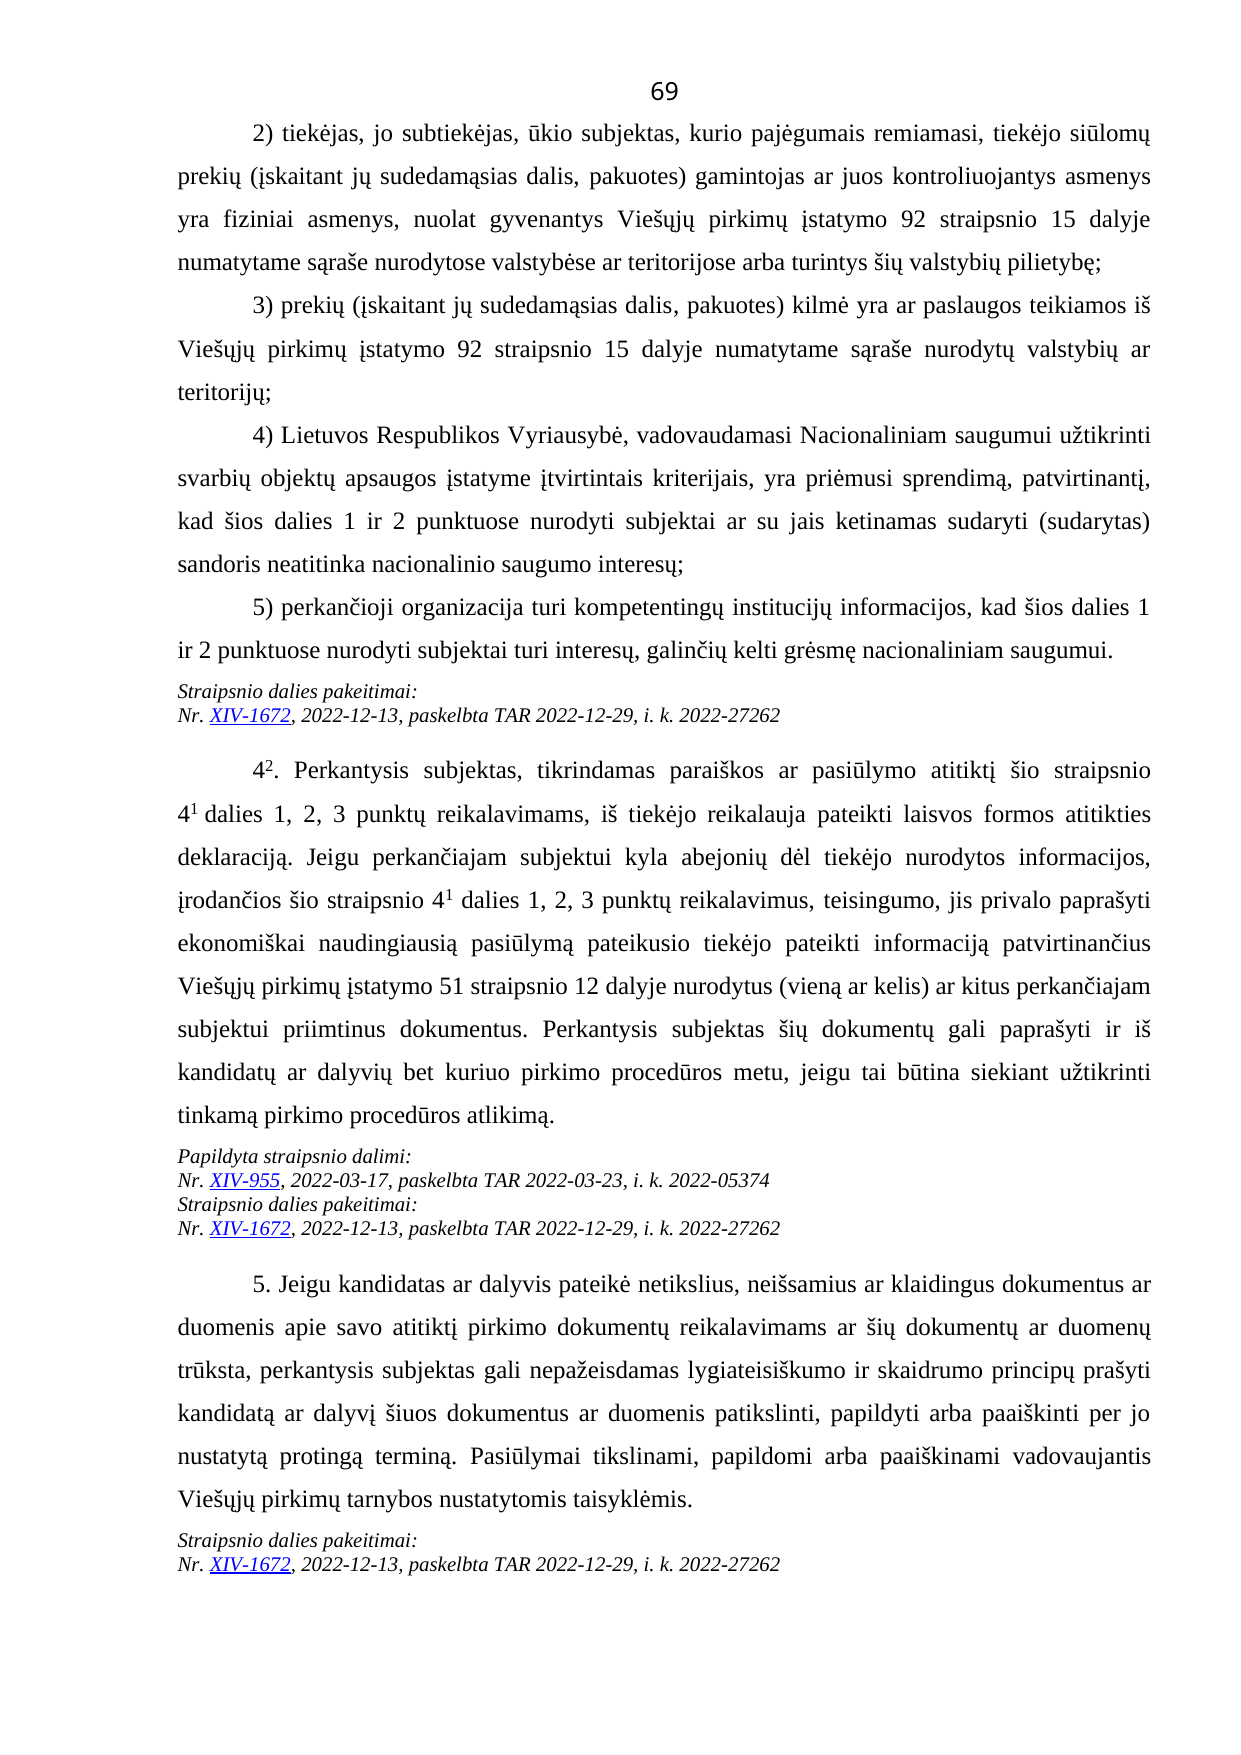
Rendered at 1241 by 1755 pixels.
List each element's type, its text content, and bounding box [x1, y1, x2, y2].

text Papildyta straipsnio dalimi: [177, 1144, 1152, 1168]
text 42. Perkantysis subjektas, tikrindamas paraiškos ar pasiūlymo atitiktį šio straipsnio 41 dalies 1, 2, 3 punktų reikalavimams, iš tiekėjo reikalauja pateikti laisvos formos atitikties deklaraciją. Jeigu perkančiajam subjektui kyla abejonių dėl tiekėjo nurodytos informacijos, įrodančios šio straipsnio 41 dalies 1, 2, 3 punktų reikalavimus, teisingumo, jis privalo paprašyti ekonomiškai naudingiausią pasiūlymą pateikusio tiekėjo pateikti informaciją patvirtinančius Viešųjų pirkimų įstatymo 51 straipsnio 12 dalyje nurodytus (vieną ar kelis) ar kitus perkančiajam subjektui priimtinus dokumentus. Perkantysis subjektas šių dokumentų gali paprašyti ir iš kandidatų ar dalyvių bet kuriuo pirkimo procedūros metu, jeigu tai būtina siekiant užtikrinti tinkamą pirkimo procedūros atlikimą. [177, 756, 1152, 1129]
text 3) prekių (įskaitant jų sudedamąsias dalis, pakuotes) kilmė yra ar paslaugos teikiamos iš Viešųjų pirkimų įstatymo 92 straipsnio 15 dalyje numatytame sąraše nurodytų valstybių ar teritorijų; [177, 291, 1152, 406]
text Nr. XIV-955, 2022-03-17, paskelbta TAR 2022-03-23, i. k. 2022-05374 [177, 1168, 1152, 1192]
text Straipsnio dalies pakeitimai: [177, 1527, 1152, 1552]
text 5) perkančioji organizacija turi kompetentingų institucijų informacijos, kad šios dalies 1 ir 2 punktuose nurodyti subjektai turi interesų, galinčių kelti grėsmę nacionaliniam saugumui. [177, 592, 1152, 664]
text 2) tiekėjas, jo subtiekėjas, ūkio subjektas, kurio pajėgumais remiamasi, tiekėjo siūlomų prekių (įskaitant jų sudedamąsias dalis, pakuotes) gamintojas ar juos kontroliuojantys asmenys yra fiziniai asmenys, nuolat gyvenantys Viešųjų pirkimų įstatymo 92 straipsnio 15 dalyje numatytame sąraše nurodytose valstybėse ar teritorijose arba turintys šių valstybių pilietybę; [177, 118, 1152, 276]
text 5. Jeigu kandidatas ar dalyvis pateikė netikslius, neišsamius ar klaidingus dokumentus ar duomenis apie savo atitiktį pirkimo dokumentų reikalavimams ar šių dokumentų ar duomenų trūksta, perkantysis subjektas gali nepažeisdamas lygiateisiškumo ir skaidrumo principų prašyti kandidatą ar dalyvį šiuos dokumentus ar duomenis patikslinti, papildyti arba paaiškinti per jo nustatytą protingą terminą. Pasiūlymai tikslinami, papildomi arba paaiškinami vadovaujantis Viešųjų pirkimų tarnybos nustatytomis taisyklėmis. [177, 1269, 1152, 1513]
text Nr. XIV-1672, 2022-12-13, paskelbta TAR 2022-12-29, i. k. 2022-27262 [177, 1552, 1152, 1576]
text Nr. XIV-1672, 2022-12-13, paskelbta TAR 2022-12-29, i. k. 2022-27262 [177, 703, 1152, 727]
text 4) Lietuvos Respublikos Vyriausybė, vadovaudamasi Nacionaliniam saugumui užtikrinti svarbių objektų apsaugos įstatyme įtvirtintais kriterijais, yra priėmusi sprendimą, patvirtinantį, kad šios dalies 1 ir 2 punktuose nurodyti subjektai ar su jais ketinamas sudaryti (sudarytas) sandoris neatitinka nacionalinio saugumo interesų; [177, 420, 1152, 578]
text Nr. XIV-1672, 2022-12-13, paskelbta TAR 2022-12-29, i. k. 2022-27262 [177, 1216, 1152, 1240]
text Straipsnio dalies pakeitimai: [177, 679, 1152, 703]
text Straipsnio dalies pakeitimai: [177, 1192, 1152, 1216]
